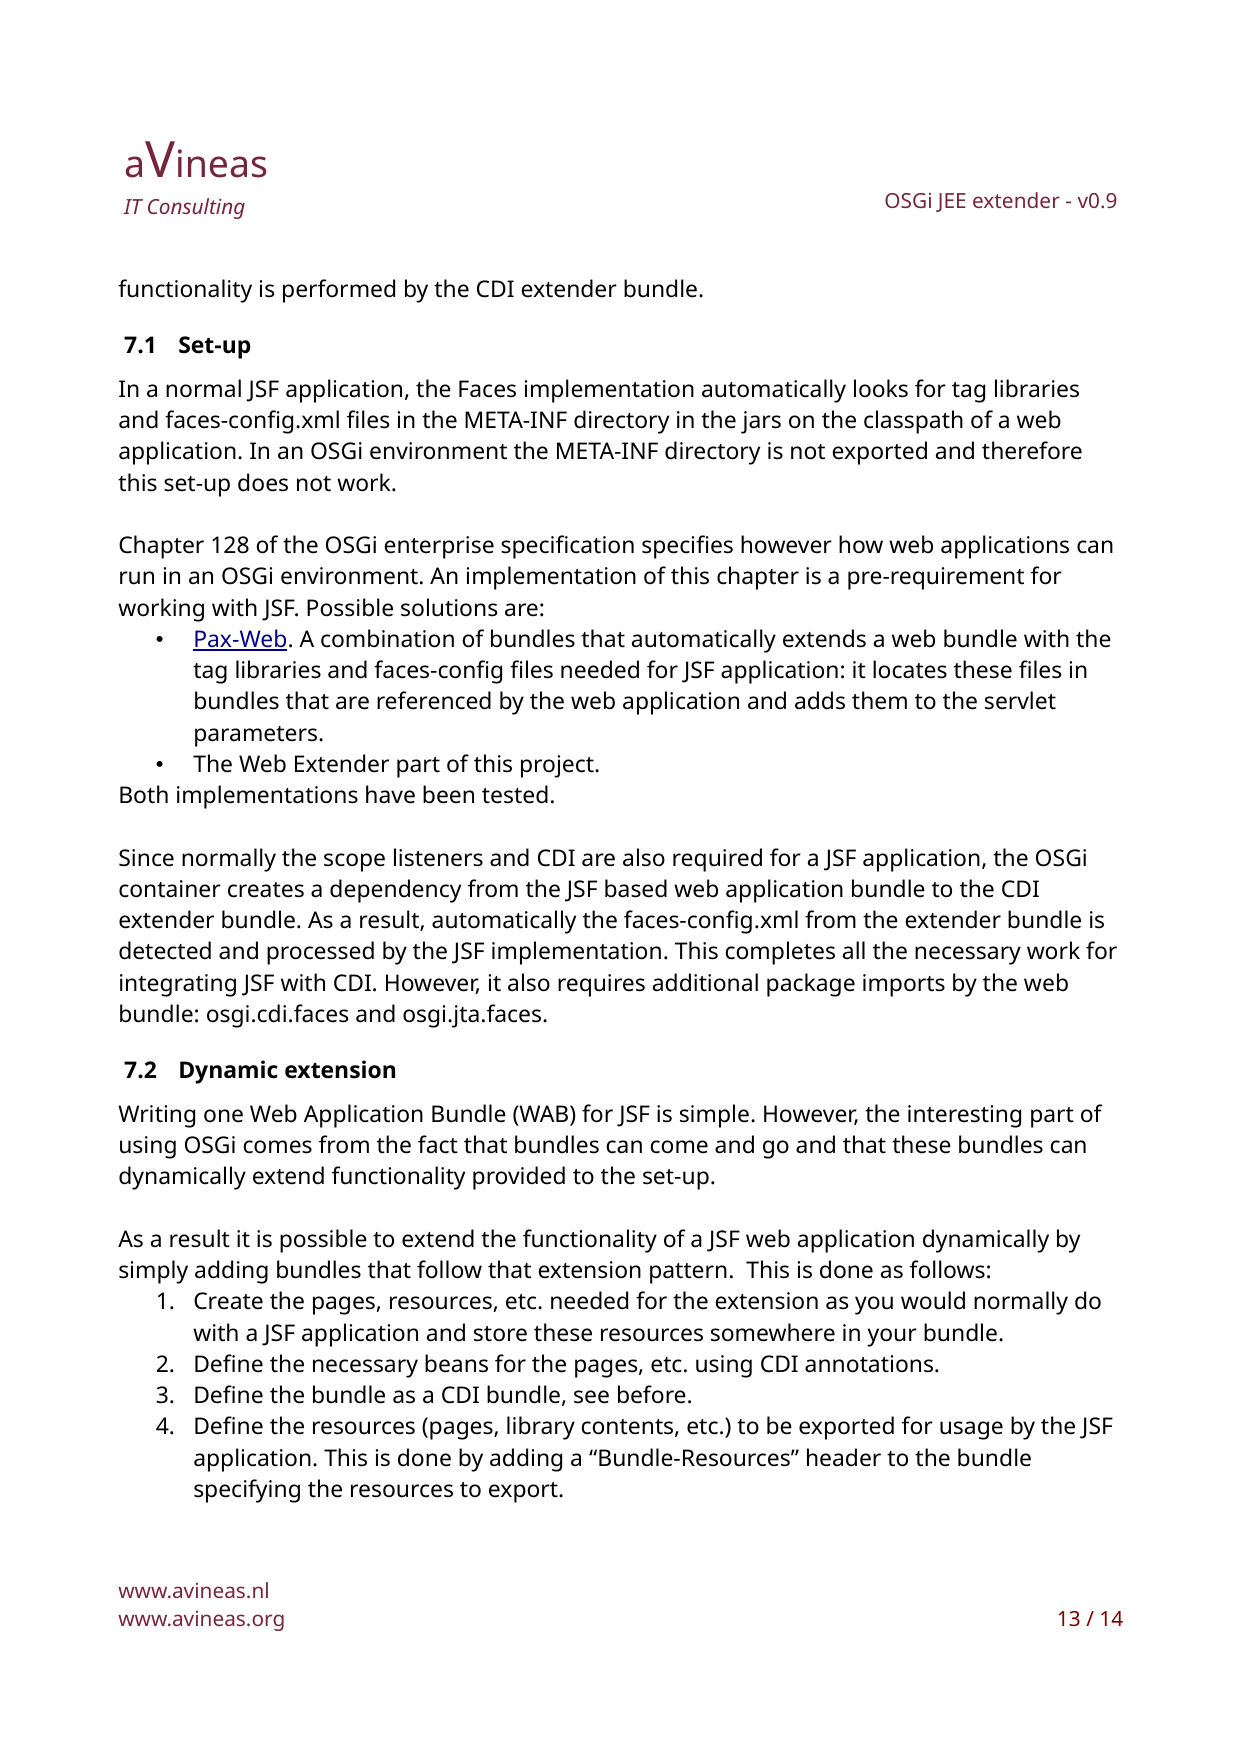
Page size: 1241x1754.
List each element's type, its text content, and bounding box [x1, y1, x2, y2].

text In a normal JSF application, the Faces implementation automatically looks for tag libraries and faces-config.xml files in the META-INF directory in the jars on the classpath of a web application. In an OSGi environment the META-INF directory is not exported and therefore this set-up does not work. [118, 373, 1122, 498]
list Pax-Web. A combination of bundles that automatically extends a web bundle with the tag libraries and faces-config files needed for JSF application: it locates these files in bundles that are referenced by the web application and adds them to the servlet parameters. [156, 623, 1122, 748]
text Since normally the scope listeners and CDI are also required for a JSF application, the OSGi container creates a dependency from the JSF based web application bundle to the CDI extender bundle. As a result, automatically the faces-config.xml from the extender bundle is detected and processed by the JSF implementation. This completes all the necessary work for integrating JSF with CDI. However, it also requires additional package imports by the web bundle: osgi.cdi.faces and osgi.jta.faces. [118, 841, 1122, 1029]
text functionality is performed by the CDI extender bundle. [118, 273, 1122, 304]
subtitle Set-up [118, 329, 1122, 360]
list The Web Extender part of this project. [156, 748, 1122, 779]
text Both implementations have been tested. [118, 779, 1122, 810]
list Define the necessary beans for the pages, etc. using CDI annotations. [156, 1348, 1122, 1379]
list Define the bundle as a CDI bundle, see before. [156, 1379, 1122, 1410]
text Chapter 128 of the OSGi enterprise specification specifies however how web applications can run in an OSGi environment. An implementation of this chapter is a pre-requirement for working with JSF. Possible solutions are: [118, 529, 1122, 623]
text As a result it is possible to extend the functionality of a JSF web application dynamically by simply adding bundles that follow that extension pattern. This is done as follows: [118, 1223, 1122, 1285]
list Define the resources (pages, library contents, etc.) to be exported for usage by the JSF application. This is done by adding a “Bundle-Resources” header to the bundle specifying the resources to export. [156, 1410, 1122, 1504]
list Create the pages, resources, etc. needed for the extension as you would normally do with a JSF application and store these resources somewhere in your bundle. [156, 1285, 1122, 1348]
text Writing one Web Application Bundle (WAB) for JSF is simple. However, the interesting part of using OSGi comes from the fact that bundles can come and go and that these bundles can dynamically extend functionality provided to the set-up. [118, 1098, 1122, 1191]
subtitle Dynamic extension [118, 1054, 1122, 1085]
